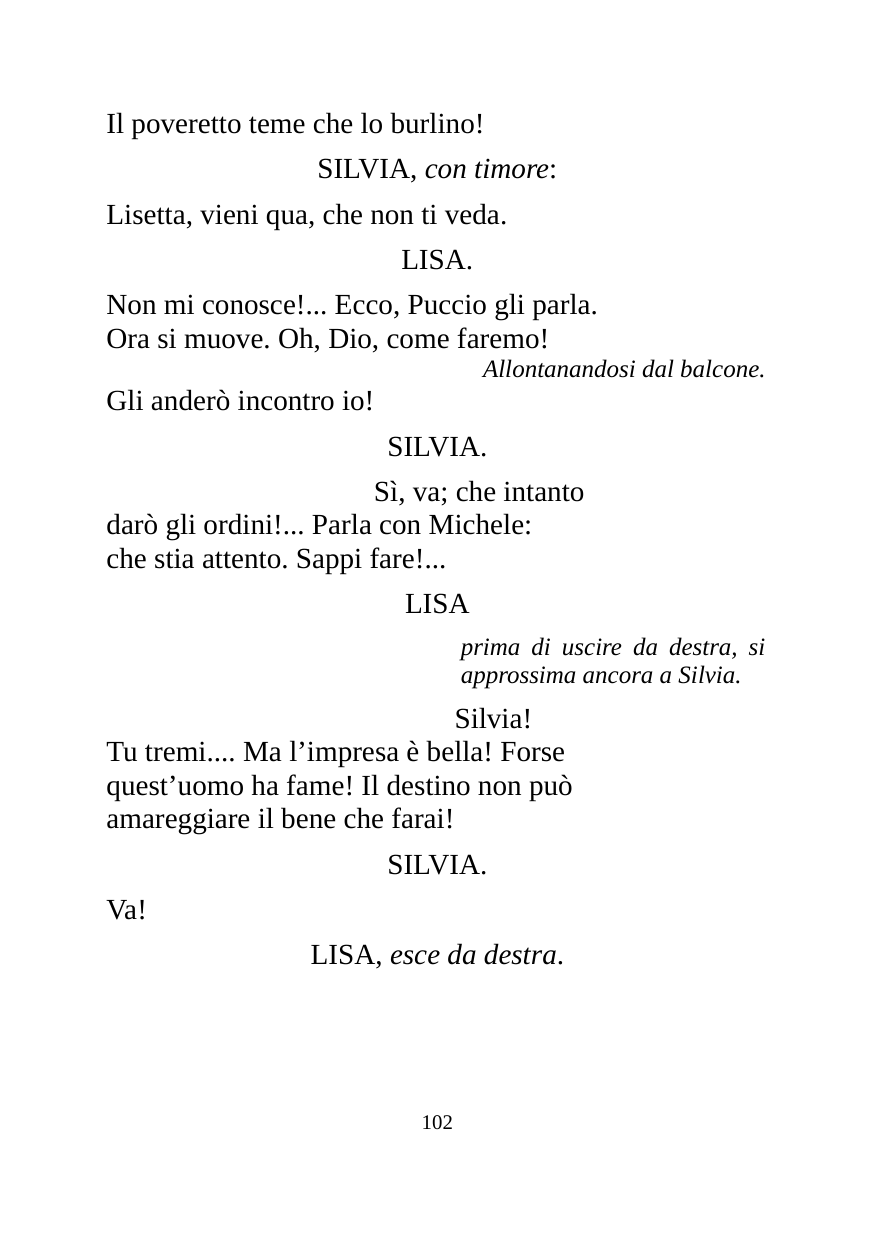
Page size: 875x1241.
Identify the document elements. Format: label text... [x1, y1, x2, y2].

text Non mi conosce!... Ecco, Puccio gli parla. Ora si muove. Oh, Dio, come faremo! [106, 287, 768, 354]
text Allontanandosi dal balcone. [402, 354, 768, 383]
text SILVIA, con timore: [106, 152, 768, 185]
text LISA [106, 586, 768, 620]
text LISA. [106, 242, 768, 276]
text Lisetta, vieni qua, che non ti veda. [106, 197, 768, 230]
text Silvia! Tu tremi.... Ma l’impresa è bella! Forse quest’uomo ha fame! Il destino non può amareggiare il bene che farai! [106, 701, 768, 835]
text Il poveretto teme che lo burlino! [106, 106, 768, 140]
text Va! [106, 892, 768, 926]
text SILVIA. [106, 847, 768, 880]
text Gli anderò incontro io! [106, 383, 768, 417]
text LISA, esce da destra. [106, 937, 768, 971]
text SILVIA. [106, 429, 768, 462]
text Sì, va; che intanto darò gli ordini!... Parla con Michele: che stia attento. Sappi fare!... [106, 474, 768, 574]
text prima di uscire da destra, si approssima ancora a Silvia. [461, 632, 768, 689]
